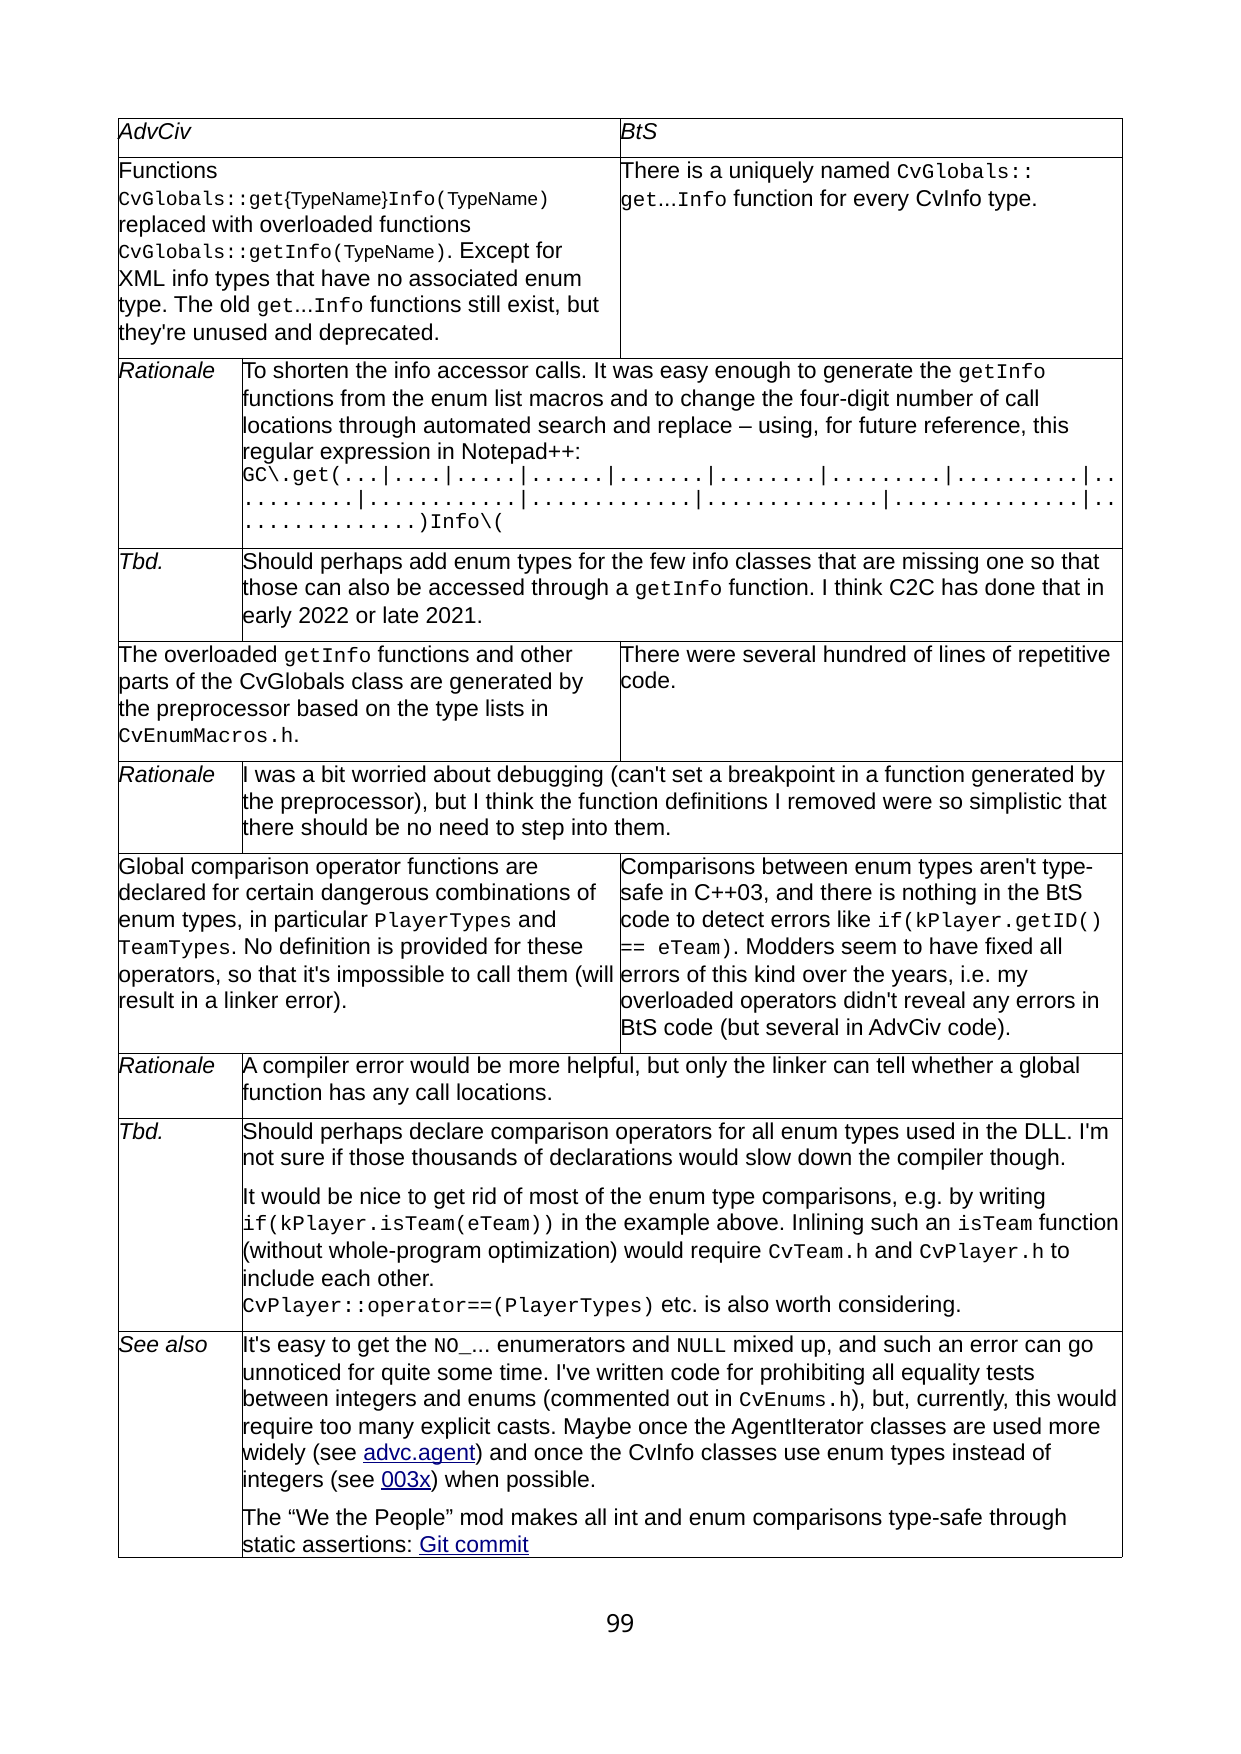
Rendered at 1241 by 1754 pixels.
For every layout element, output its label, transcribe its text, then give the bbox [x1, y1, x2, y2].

table_cell There is a uniquely named CvGlobals:: get...Info function for every CvInfo type. [621, 158, 1122, 357]
table_cell There were several hundred of lines of repetitive code. [621, 642, 1122, 761]
table_cell Comparisons between enum types aren't type-safe in C++03, and there is nothing in the BtS code to detect errors like if(kPlayer.getID() == eTeam). Modders seem to have fixed all errors of this kind over the years, i.e. my overloaded operators didn't reveal any errors in BtS code (but several in AdvCiv code). [621, 854, 1122, 1052]
table_cell Should perhaps add enum types for the few info classes that are missing one so that those can also be accessed through a getInfo function. I think C2C has done that in early 2022 or late 2021. [243, 549, 1122, 641]
table_cell Rationale [119, 1054, 242, 1118]
table_cell Functions CvGlobals::get{TypeName}Info(TypeName) replaced with overloaded functions CvGlobals::getInfo(TypeName). Except for XML info types that have no associated enum type. The old get...Info functions still exist, but they're unused and deprecated. [119, 158, 620, 357]
table_cell I was a bit worried about debugging (can't set a breakpoint in a function generated by the preprocessor), but I think the function definitions I removed were so simplistic that there should be no need to step into them. [243, 762, 1122, 853]
table_cell Rationale [119, 762, 242, 853]
table_cell To shorten the info accessor calls. It was easy enough to generate the getInfo functions from the enum list macros and to change the four-digit number of call locations through automated search and replace – using, for future reference, this regular expression in Notepad++: GC\.get(...|....|.....|......|.......|........|.........|..........|...........|............|.............|..............|...............|................)Info\( [243, 359, 1122, 548]
table_cell Tbd. [119, 549, 242, 641]
table_cell BtS [621, 119, 1122, 157]
table_cell A compiler error would be more helpful, but only the linker can tell whether a global function has any call locations. [243, 1054, 1122, 1118]
table_cell The overloaded getInfo functions and other parts of the CvGlobals class are generated by the preprocessor based on the type lists in CvEnumMacros.h. [119, 642, 620, 761]
table_cell Rationale [119, 359, 242, 548]
table_cell Global comparison operator functions are declared for certain dangerous combinations of enum types, in particular PlayerTypes and TeamTypes. No definition is provided for these operators, so that it's impossible to call them (will result in a linker error). [119, 854, 620, 1052]
table_cell See also [119, 1332, 242, 1557]
table_cell Tbd. [119, 1119, 242, 1331]
table_cell Should perhaps declare comparison operators for all enum types used in the DLL. I'm not sure if those thousands of declarations would slow down the compiler though. It would be nice to get rid of most of the enum type comparisons, e.g. by writing if(kPlayer.isTeam(eTeam)) in the example above. Inlining such an isTeam function (without whole-program optimization) would require CvTeam.h and CvPlayer.h to include each other. CvPlayer::operator==(PlayerTypes) etc. is also worth considering. [243, 1119, 1122, 1331]
table_cell AdvCiv [119, 119, 620, 157]
table_cell It's easy to get the NO_... enumerators and NULL mixed up, and such an error can go unnoticed for quite some time. I've written code for prohibiting all equality tests between integers and enums (commented out in CvEnums.h), but, currently, this would require too many explicit casts. Maybe once the AgentIterator classes are used more widely (see advc.agent) and once the CvInfo classes use enum types instead of integers (see 003x) when possible. The “We the People” mod makes all int and enum comparisons type-safe through static assertions: Git commit [243, 1332, 1122, 1557]
